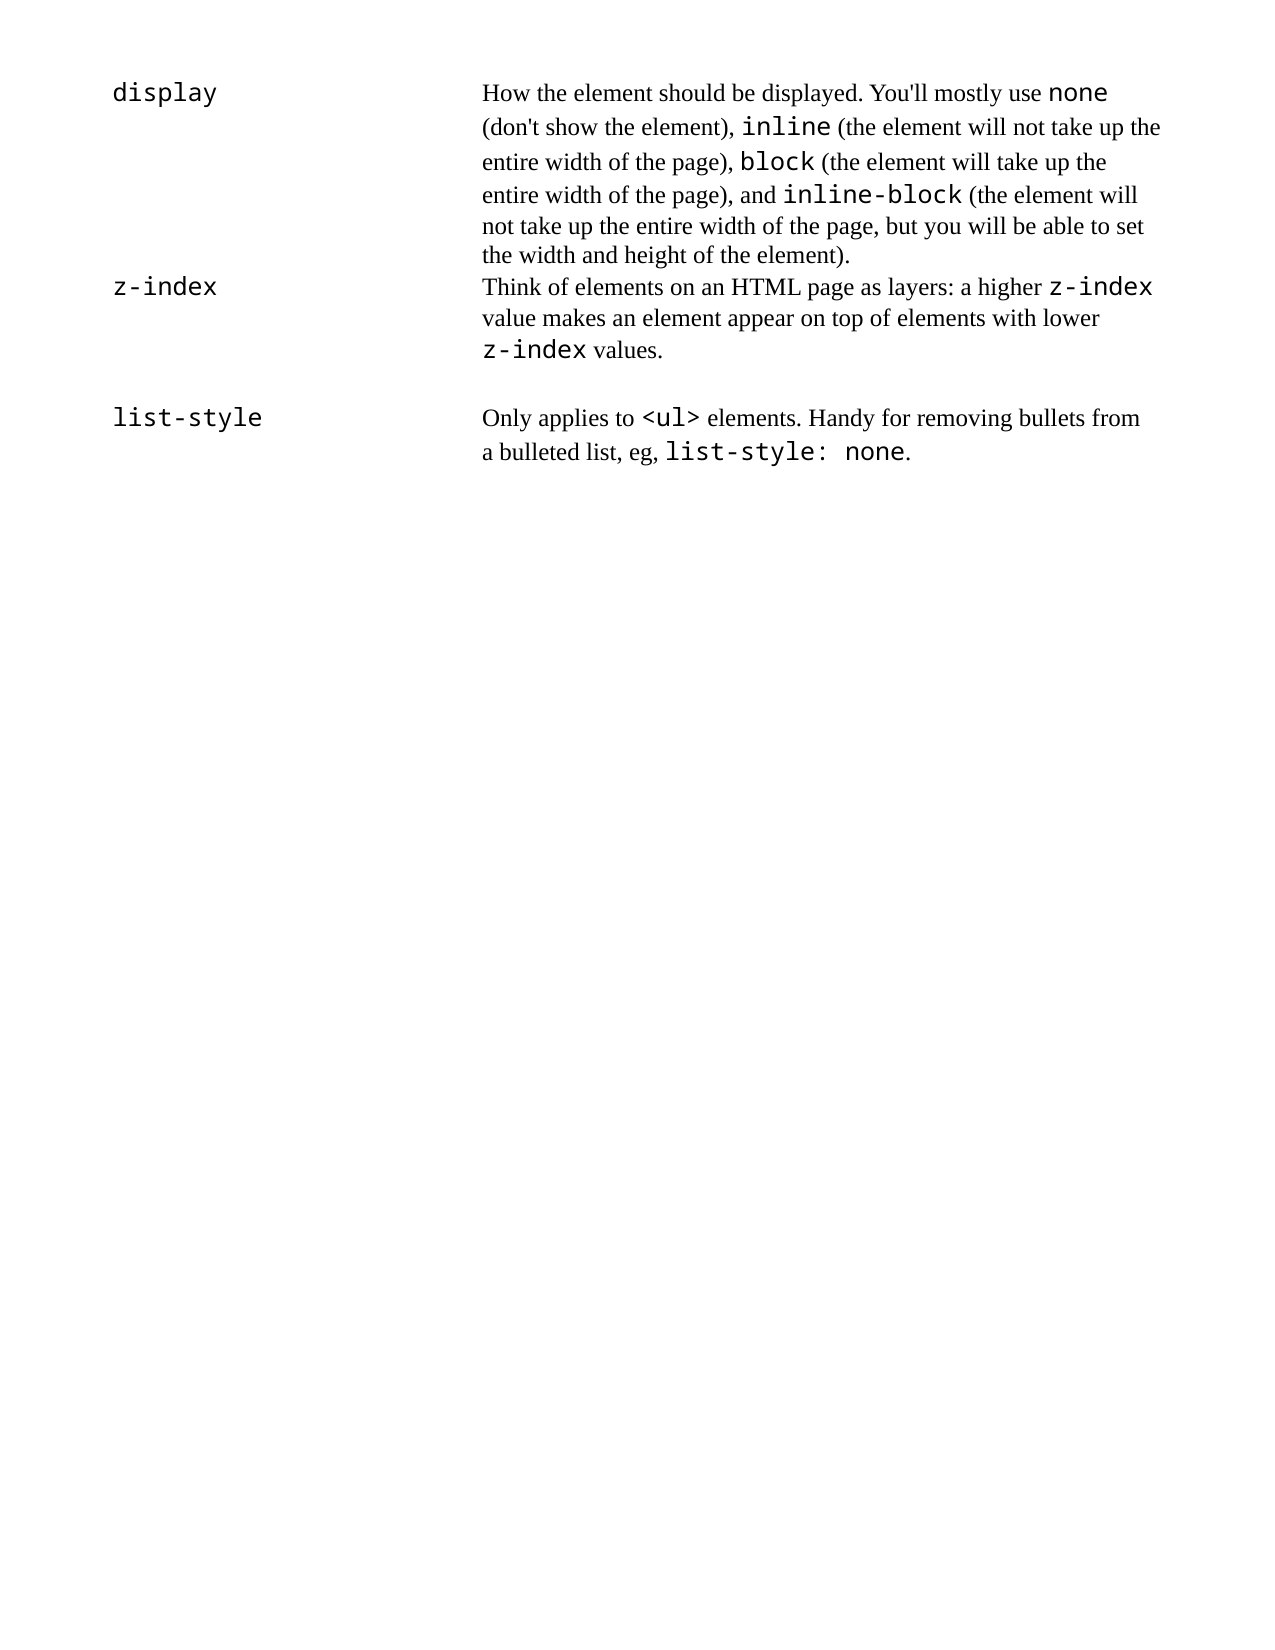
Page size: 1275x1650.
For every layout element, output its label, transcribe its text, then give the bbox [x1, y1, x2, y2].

text z-index Think of elements on an HTML page as layers: a higher z-index value makes an element appear on top of elements with lower [112, 269, 1162, 332]
text list-style Only applies to <ul> elements. Handy for removing bullets from a bulleted list, eg, list-style: none. [112, 400, 1162, 468]
text display How the element should be displayed. You'll mostly use none (don't show the element), inline (the element will not take up the entire width of the page), block (the element will take up the entire width of the page), and inline-block (the element will not take up the entire width of the page, but you will be able to set the width and height of the element). [112, 75, 1162, 269]
text z-index values. [112, 332, 1162, 366]
